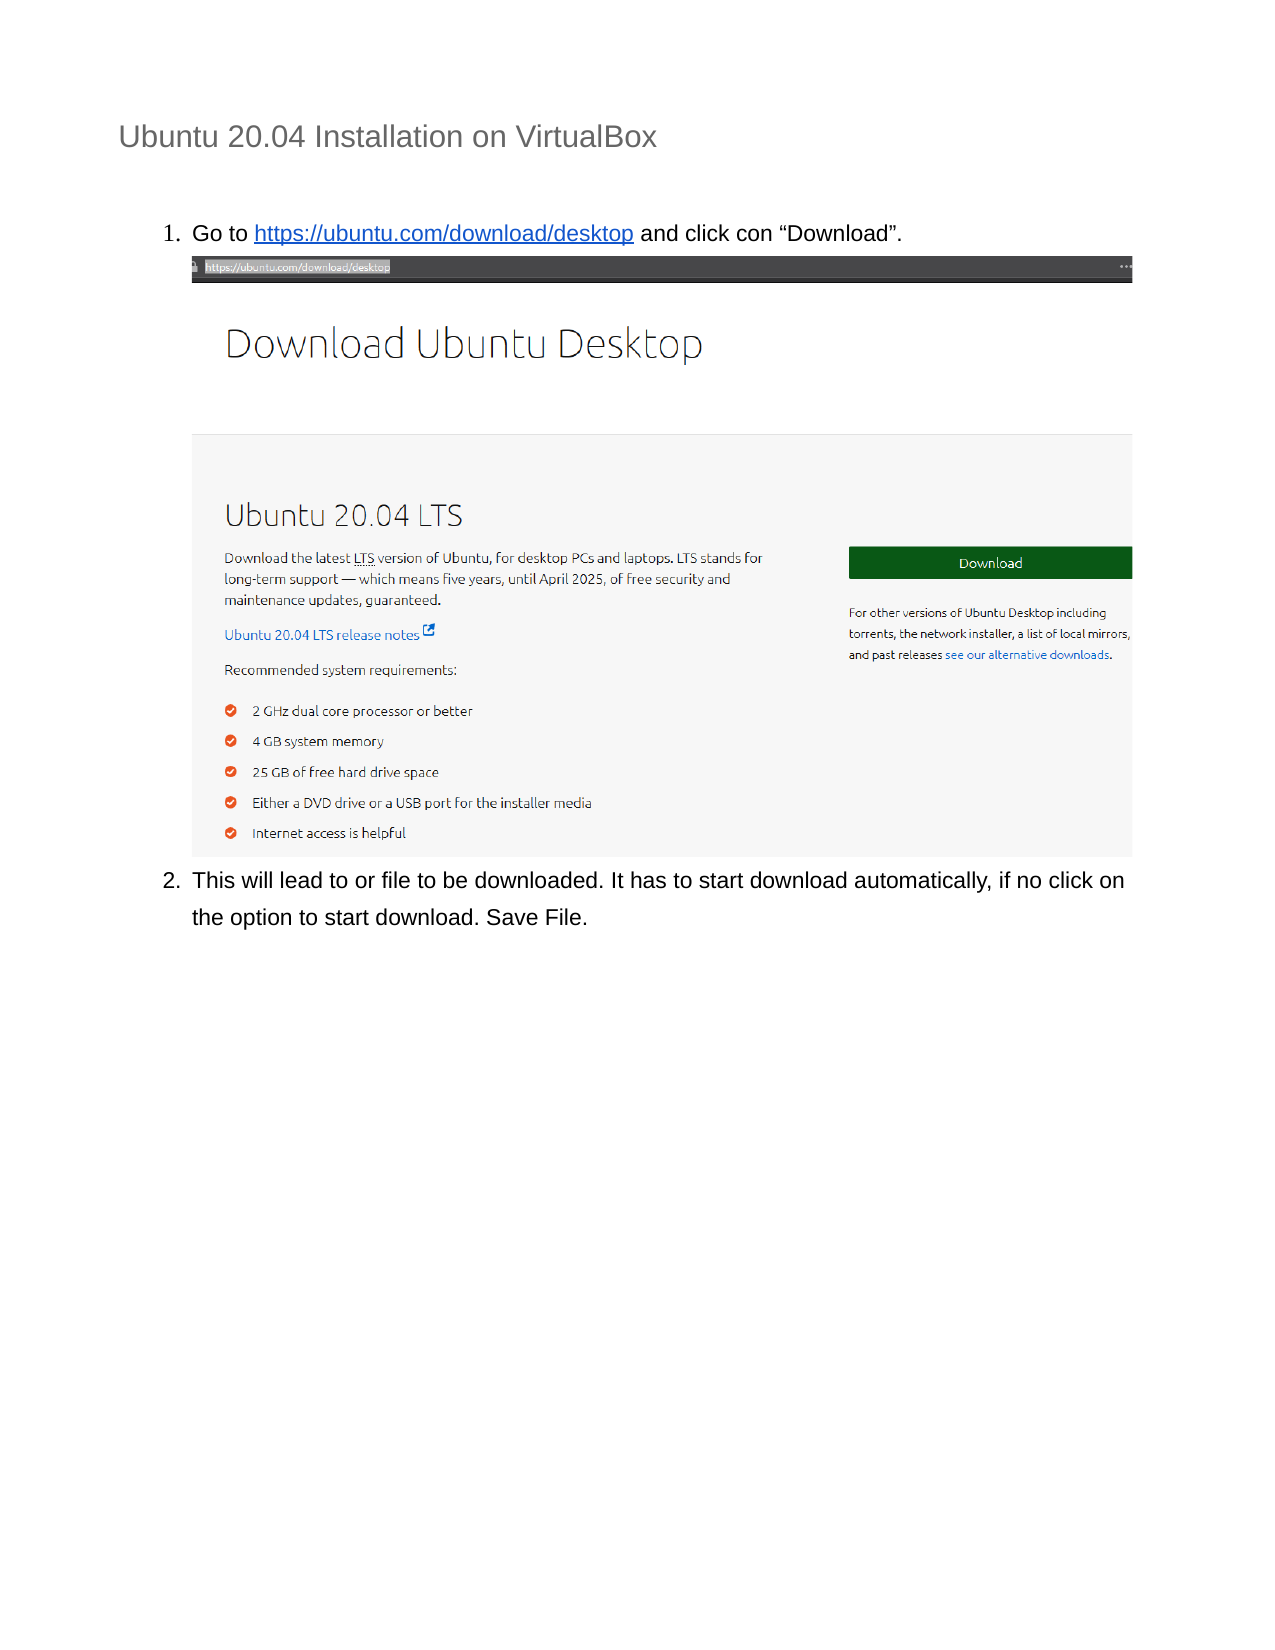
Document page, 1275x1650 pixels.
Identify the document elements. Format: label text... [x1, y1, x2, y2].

picture [191, 256, 1133, 857]
list Go to https://ubuntu.com/download/desktop and click con “Download”. [162, 218, 1157, 256]
list This will lead to or file to be downloaded. It has to start download automatically, if no click on the option to start download. Save File. [162, 867, 1157, 930]
text Ubuntu 20.04 Installation on VirtualBox [118, 118, 1157, 154]
